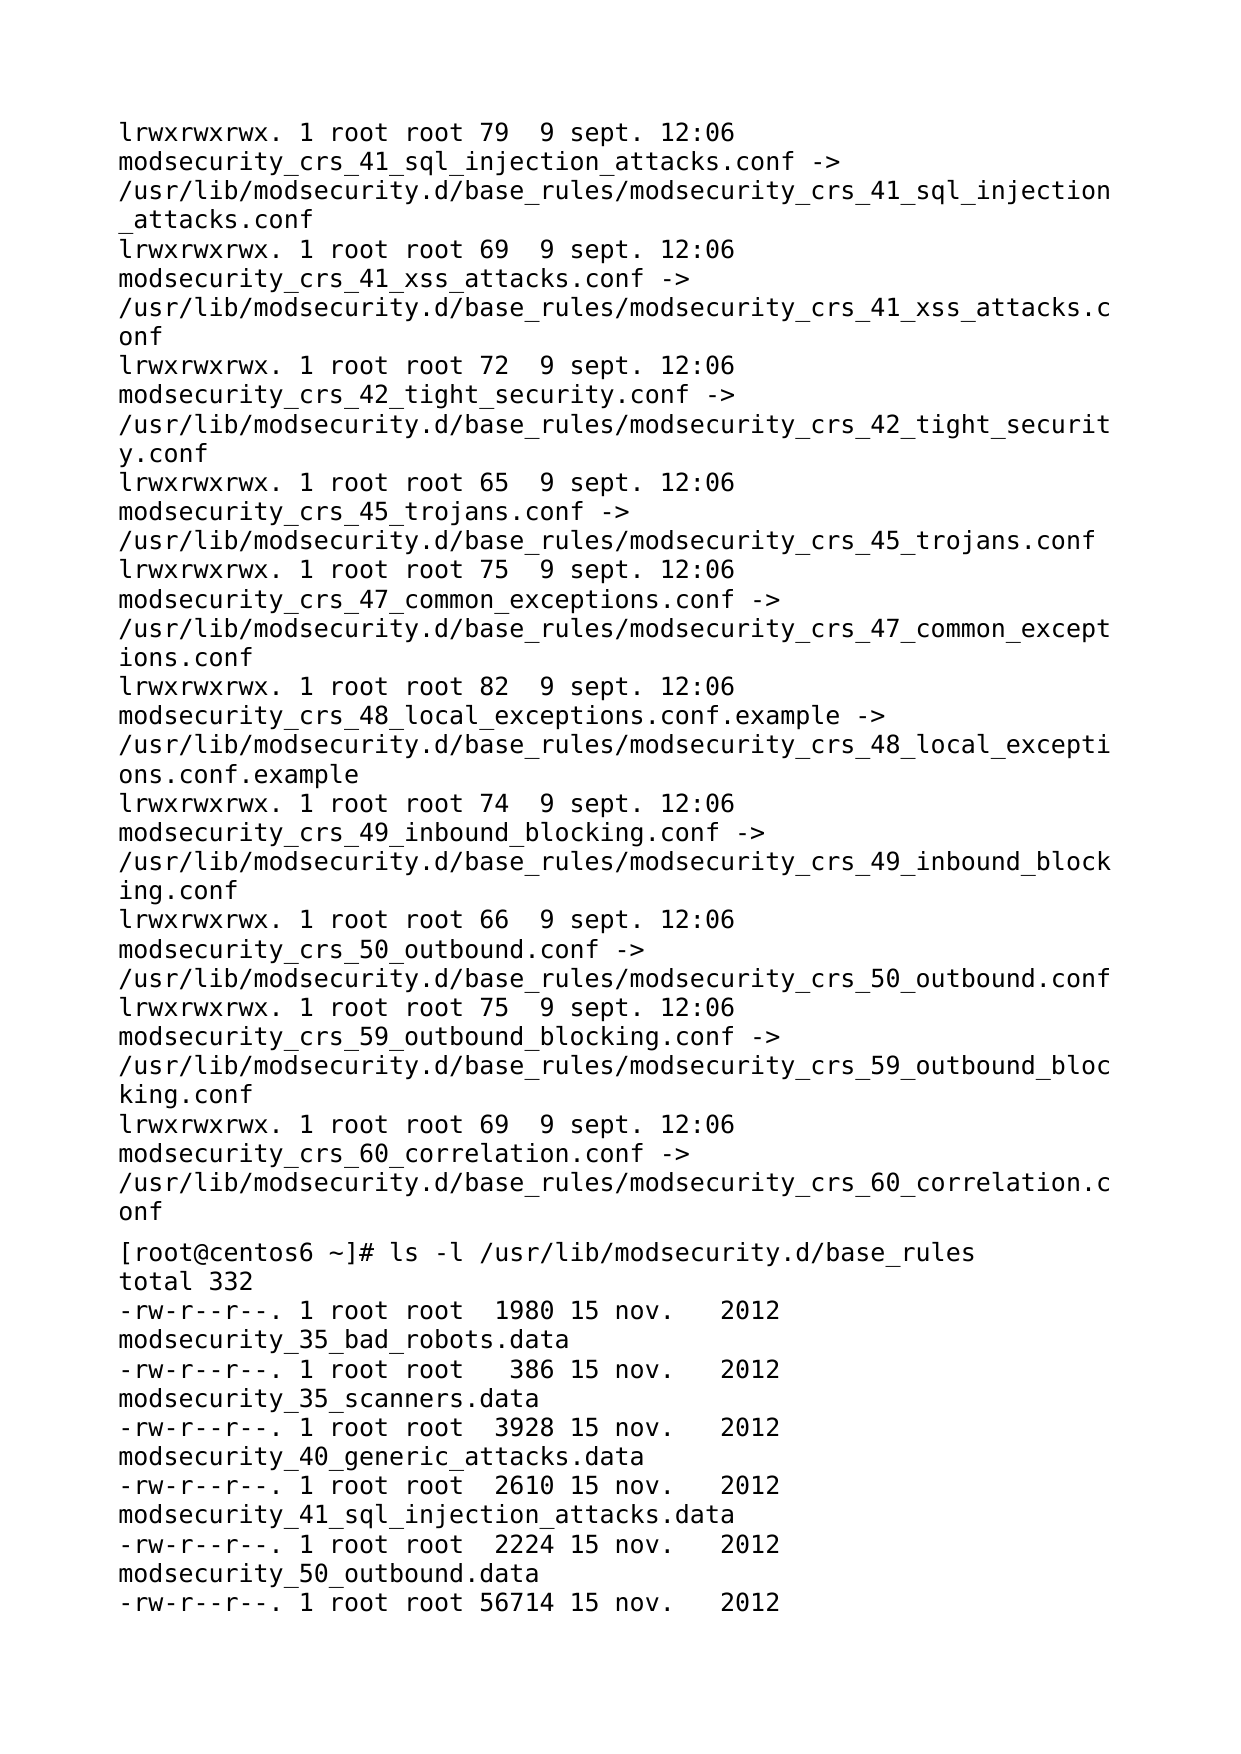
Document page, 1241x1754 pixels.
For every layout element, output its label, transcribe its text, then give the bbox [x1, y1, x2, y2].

text lrwxrwxrwx. 1 root root 79 9 sept. 12:06 modsecurity_crs_41_sql_injection_attacks.conf -> /usr/lib/modsecurity.d/base_rules/modsecurity_crs_41_sql_injection_attacks.conf lrwxrwxrwx. 1 root root 69 9 sept. 12:06 modsecurity_crs_41_xss_attacks.conf -> /usr/lib/modsecurity.d/base_rules/modsecurity_crs_41_xss_attacks.conf lrwxrwxrwx. 1 root root 72 9 sept. 12:06 modsecurity_crs_42_tight_security.conf -> /usr/lib/modsecurity.d/base_rules/modsecurity_crs_42_tight_security.conf lrwxrwxrwx. 1 root root 65 9 sept. 12:06 modsecurity_crs_45_trojans.conf -> /usr/lib/modsecurity.d/base_rules/modsecurity_crs_45_trojans.conf lrwxrwxrwx. 1 root root 75 9 sept. 12:06 modsecurity_crs_47_common_exceptions.conf -> /usr/lib/modsecurity.d/base_rules/modsecurity_crs_47_common_exceptions.conf lrwxrwxrwx. 1 root root 82 9 sept. 12:06 modsecurity_crs_48_local_exceptions.conf.example -> /usr/lib/modsecurity.d/base_rules/modsecurity_crs_48_local_exceptions.conf.example lrwxrwxrwx. 1 root root 74 9 sept. 12:06 modsecurity_crs_49_inbound_blocking.conf -> /usr/lib/modsecurity.d/base_rules/modsecurity_crs_49_inbound_blocking.conf lrwxrwxrwx. 1 root root 66 9 sept. 12:06 modsecurity_crs_50_outbound.conf -> /usr/lib/modsecurity.d/base_rules/modsecurity_crs_50_outbound.conf lrwxrwxrwx. 1 root root 75 9 sept. 12:06 modsecurity_crs_59_outbound_blocking.conf -> /usr/lib/modsecurity.d/base_rules/modsecurity_crs_59_outbound_blocking.conf lrwxrwxrwx. 1 root root 69 9 sept. 12:06 modsecurity_crs_60_correlation.conf -> /usr/lib/modsecurity.d/base_rules/modsecurity_crs_60_correlation.conf [118, 118, 1122, 1226]
text [root@centos6 ~]# ls -l /usr/lib/modsecurity.d/base_rules total 332 -rw-r--r--. 1 root root 1980 15 nov. 2012 modsecurity_35_bad_robots.data -rw-r--r--. 1 root root 386 15 nov. 2012 modsecurity_35_scanners.data -rw-r--r--. 1 root root 3928 15 nov. 2012 modsecurity_40_generic_attacks.data -rw-r--r--. 1 root root 2610 15 nov. 2012 modsecurity_41_sql_injection_attacks.data -rw-r--r--. 1 root root 2224 15 nov. 2012 modsecurity_50_outbound.data -rw-r--r--. 1 root root 56714 15 nov. 2012 [118, 1238, 1122, 1617]
